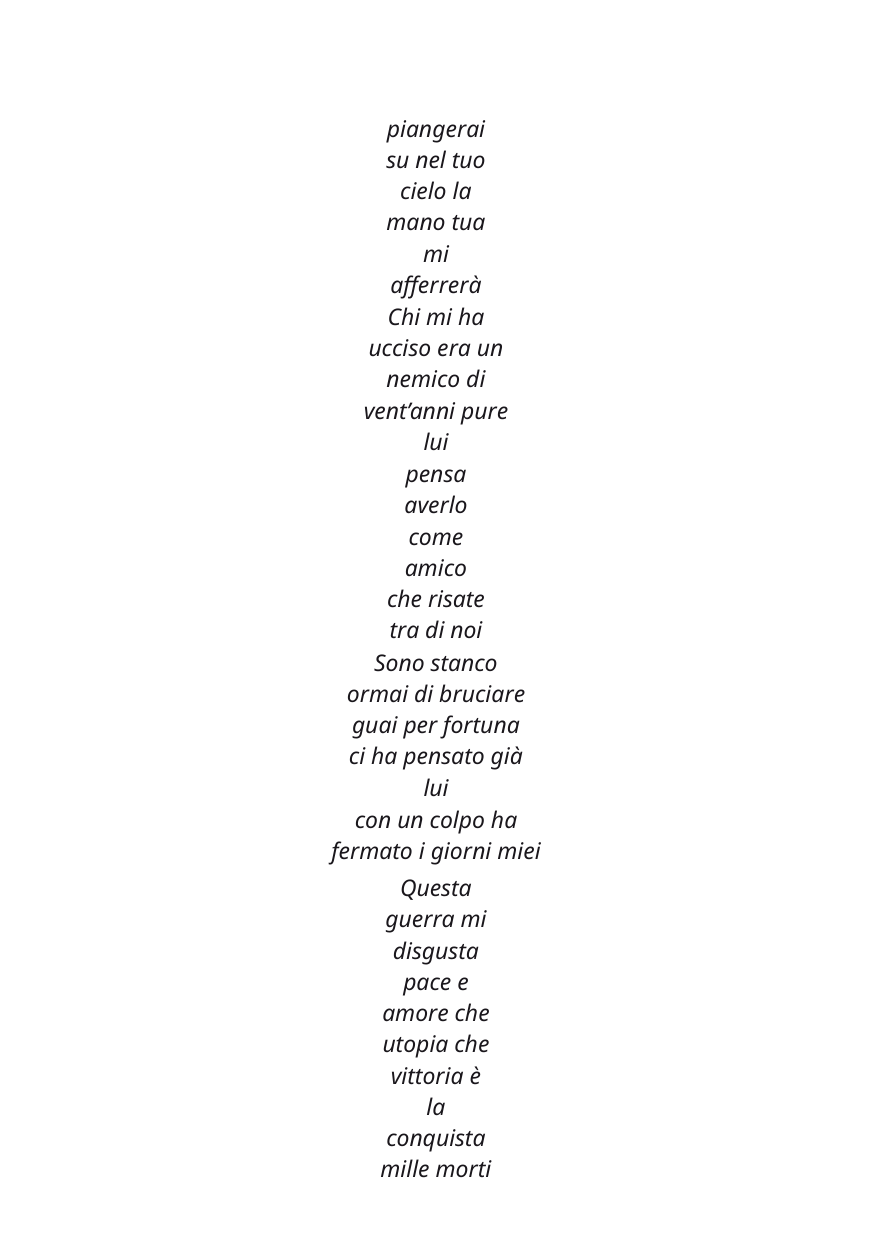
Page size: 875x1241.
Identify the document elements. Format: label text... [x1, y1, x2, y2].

text Chi mi ha ucciso era un nemico di vent’anni pure lui [356, 301, 518, 457]
text Sono stanco ormai di bruciare guai per fortuna ci ha pensato già lui [342, 647, 532, 803]
text piangerai su nel tuo cielo la mano tua mi afferrerà [385, 112, 489, 300]
text pensa averlo come amico che risate tra di noi [386, 458, 488, 646]
text Questa guerra mi disgusta pace e amore che utopia che vittoria è la conquista mille morti [380, 872, 494, 1184]
text con un colpo ha fermato i giorni miei [330, 804, 544, 866]
